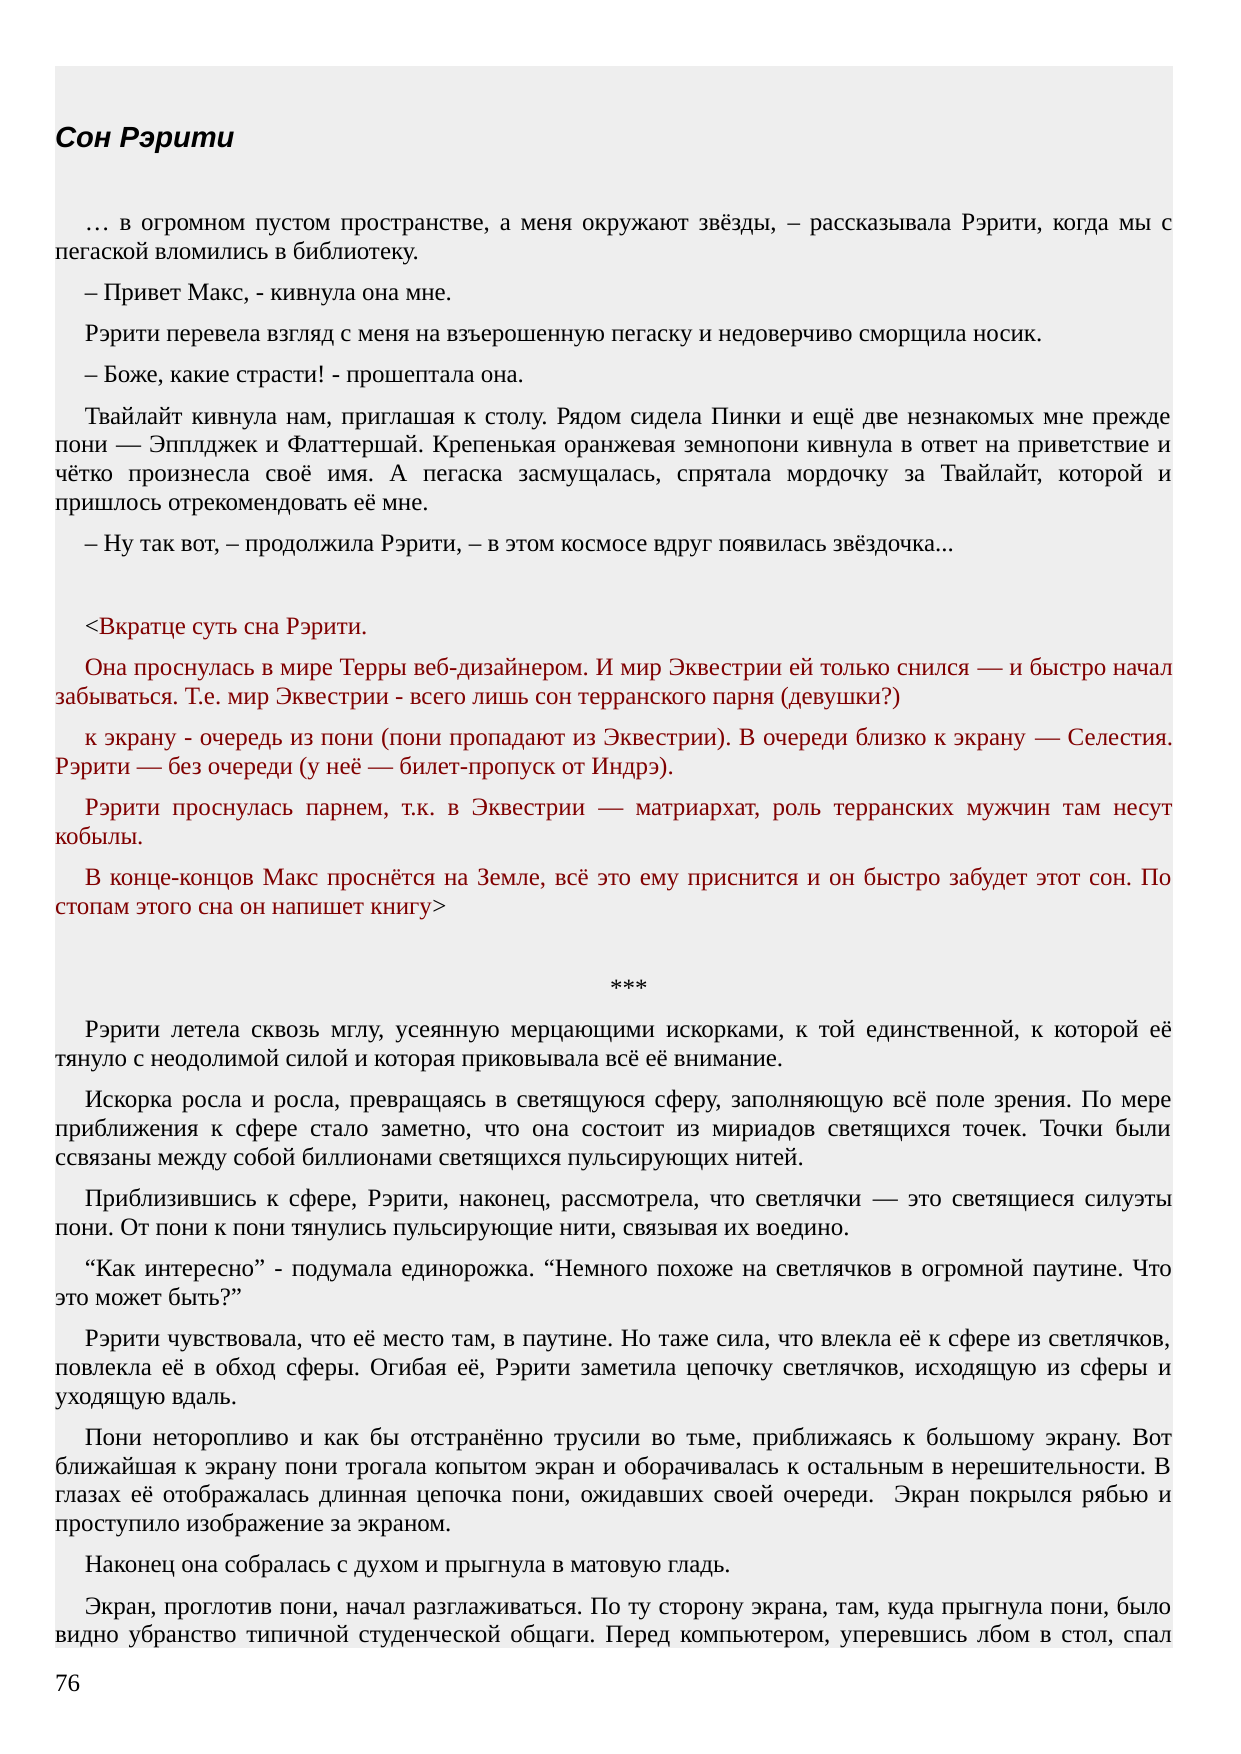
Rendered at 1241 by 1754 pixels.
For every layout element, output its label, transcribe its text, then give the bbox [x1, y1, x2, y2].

subtitle Сон Рэрити [55, 120, 1173, 153]
text Наконец она собралась с духом и прыгнула в матовую гладь. [55, 1549, 1173, 1578]
text Пони неторопливо и как бы отстранённо трусили во тьме, приближаясь к большому экрану. Вот ближайшая к экрану пони трогала копытом экран и оборачивалась к остальным в нерешительности. В глазах её отображалась длинная цепочка пони, ожидавших своей очереди. Экран покрылся рябью и проступило изображение за экраном. [55, 1422, 1173, 1537]
text к экрану - очередь из пони (пони пропадают из Эквестрии). В очереди близко к экрану — Селестия. Рэрити — без очереди (у неё — билет-пропуск от Индрэ). [55, 722, 1173, 779]
text Экран, проглотив пони, начал разглаживаться. По ту сторону экрана, там, куда прыгнула пони, было видно убранство типичной студенческой общаги. Перед компьютером, уперевшись лбом в стол, спал [55, 1591, 1173, 1648]
text Твайлайт кивнула нам, приглашая к столу. Рядом сидела Пинки и ещё две незнакомых мне прежде пони — Эпплджек и Флаттершай. Крепенькая оранжевая земнопони кивнула в ответ на приветствие и чётко произнесла своё имя. А пегаска засмущалась, спрятала мордочку за Твайлайт, которой и пришлось отрекомендовать её мне. [55, 401, 1173, 516]
text Приблизившись к сфере, Рэрити, наконец, рассмотрела, что светлячки — это светящиеся силуэты пони. От пони к пони тянулись пульсирующие нити, связывая их воедино. [55, 1183, 1173, 1241]
text Рэрити проснулась парнем, т.к. в Эквестрии — матриархат, роль терранских мужчин там несут кобылы. [55, 792, 1173, 849]
text “Как интересно” - подумала единорожка. “Немного похоже на светлячков в огромной паутине. Что это может быть?” [55, 1253, 1173, 1311]
text Искорка росла и росла, превращаясь в светящуюся сферу, заполняющую всё поле зрения. По мере приближения к сфере стало заметно, что она состоит из мириадов светящихся точек. Точки были ссвязаны между собой биллионами светящихся пульсирующих нитей. [55, 1084, 1173, 1171]
text – Боже, какие страсти! - прошептала она. [55, 359, 1173, 388]
text Она проснулась в мире Терры веб-дизайнером. И мир Эквестрии ей только снился — и быстро начал забываться. Т.е. мир Эквестрии - всего лишь сон терранского парня (девушки?) [55, 652, 1173, 709]
text <Вкратце суть сна Рэрити. [55, 611, 1173, 639]
text В конце-концов Макс проснётся на Земле, всё это ему приснится и он быстро забудет этот сон. По стопам этого сна он напишет книгу> [55, 862, 1173, 919]
text – Привет Макс, - кивнула она мне. [55, 277, 1173, 306]
text Рэрити перевела взгляд с меня на взъерошенную пегаску и недоверчиво сморщила носик. [55, 318, 1173, 347]
text *** [55, 973, 1173, 1002]
text Рэрити чувствовала, что её место там, в паутине. Но таже сила, что влекла её к сфере из светлячков, повлекла её в обход сферы. Огибая её, Рэрити заметила цепочку светлячков, исходящую из сферы и уходящую вдаль. [55, 1323, 1173, 1409]
text Рэрити летела сквозь мглу, усеянную мерцающими искорками, к той единственной, к которой её тянуло с неодолимой силой и которая приковывала всё её внимание. [55, 1014, 1173, 1072]
text … в огромном пустом пространстве, а меня окружают звёзды, – рассказывала Рэрити, когда мы с пегаской вломились в библиотеку. [55, 207, 1173, 264]
text – Ну так вот, – продолжила Рэрити, – в этом космосе вдруг появилась звёздочка... [55, 528, 1173, 557]
